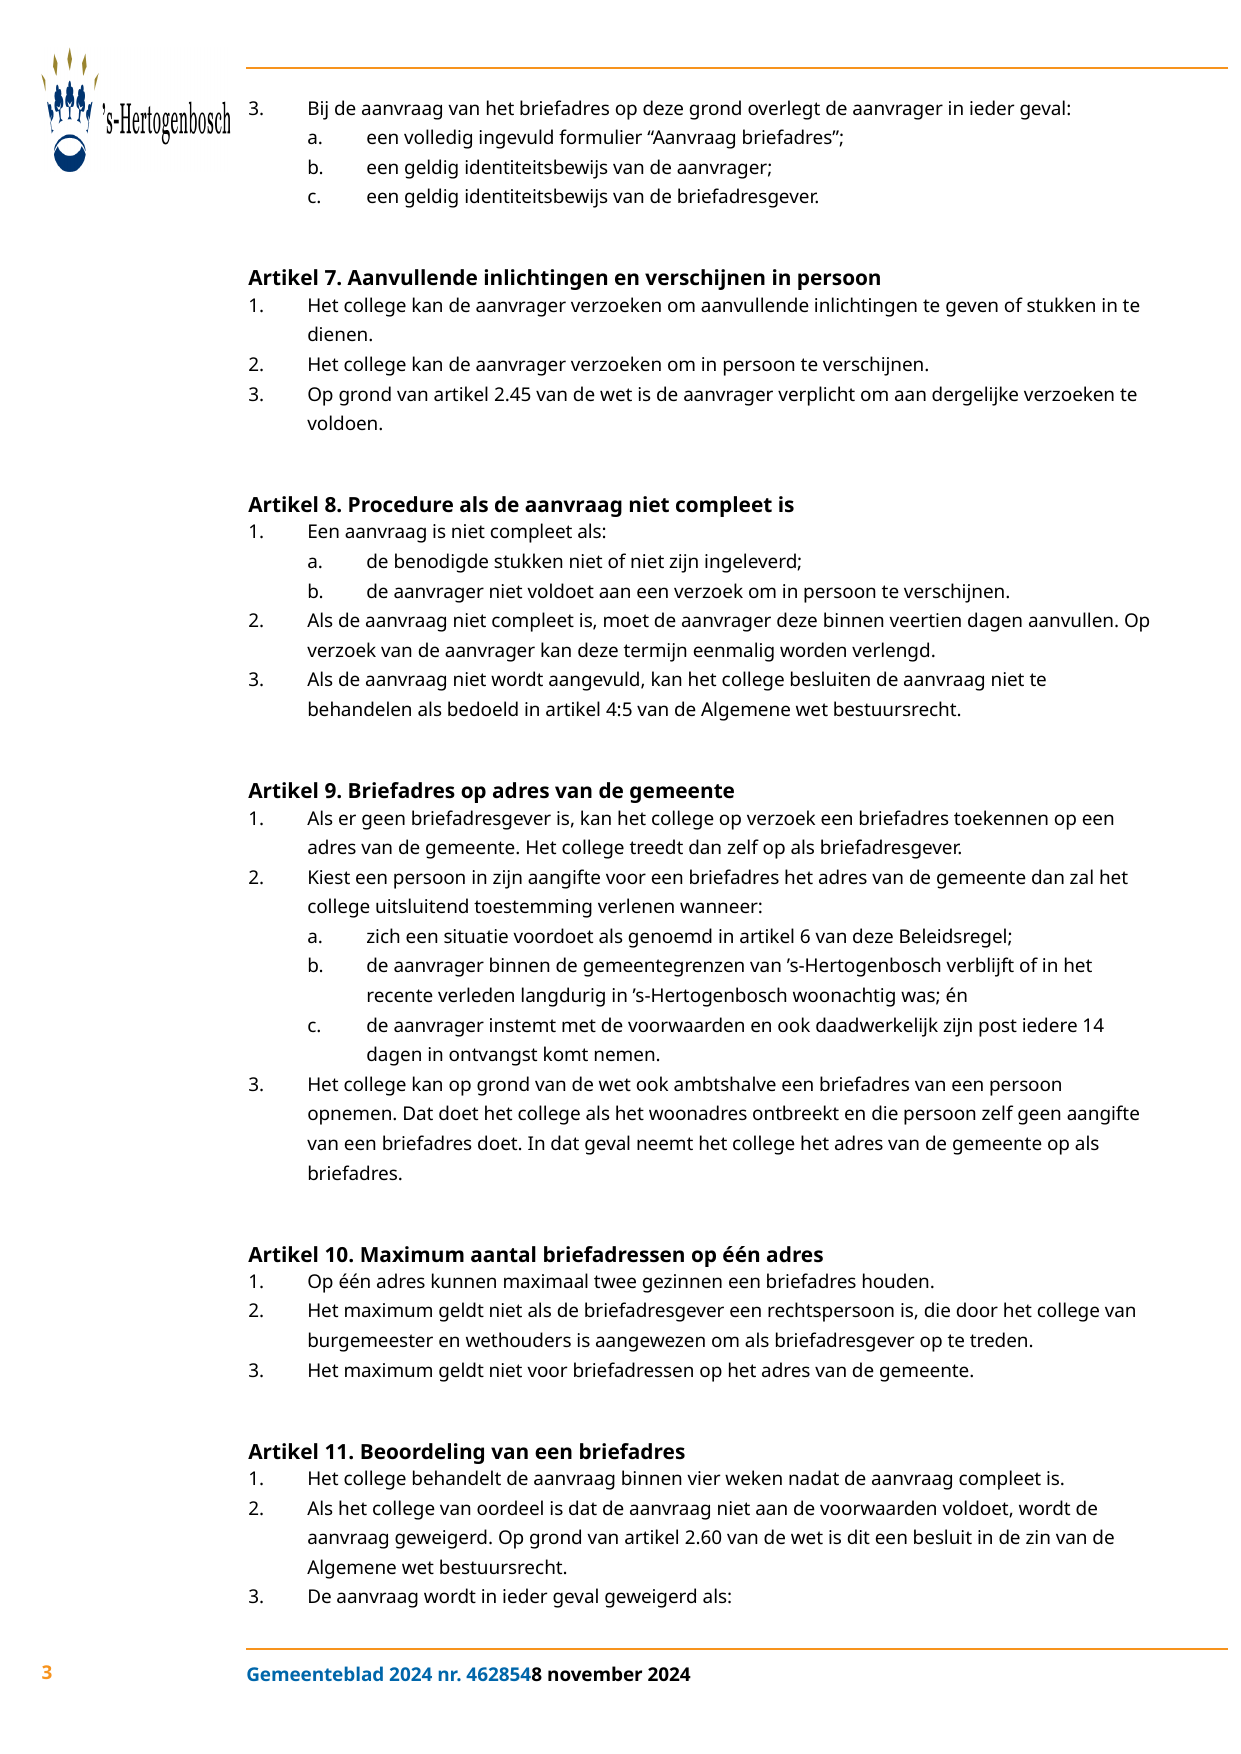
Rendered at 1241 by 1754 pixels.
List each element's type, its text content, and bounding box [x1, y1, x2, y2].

list de aanvrager binnen de gemeentegrenzen van ’s-Hertogenbosch verblijft of in het recente verleden langdurig in ’s-Hertogenbosch woonachtig was; én [307, 953, 1152, 1008]
list Het maximum geldt niet als de briefadresgever een rechtspersoon is, die door het college van burgemeester en wethouders is aangewezen om als briefadresgever op te treden. [248, 1298, 1152, 1353]
list Bij de aanvraag van het briefadres op deze grond overlegt de aanvrager in ieder geval: [248, 95, 1152, 121]
list de benodigde stukken niet of niet zijn ingeleverd; [307, 548, 1152, 574]
list Op grond van artikel 2.45 van de wet is de aanvrager verplicht om aan dergelijke verzoeken te voldoen. [248, 381, 1152, 436]
text Artikel 8. Procedure als de aanvraag niet compleet is [248, 490, 1152, 519]
list zich een situatie voordoet als genoemd in artikel 6 van deze Beleidsregel; [307, 923, 1152, 949]
list Als het college van oordeel is dat de aanvraag niet aan de voorwaarden voldoet, wordt de aanvraag geweigerd. Op grond van artikel 2.60 van de wet is dit een besluit in de zin van de Algemene wet bestuursrecht. [248, 1495, 1152, 1580]
text Artikel 7. Aanvullende inlichtingen en verschijnen in persoon [248, 263, 1152, 292]
text Artikel 10. Maximum aantal briefadressen op één adres [248, 1240, 1152, 1268]
list Een aanvraag is niet compleet als: [248, 519, 1152, 544]
list Het college kan de aanvrager verzoeken om aanvullende inlichtingen te geven of stukken in te dienen. [248, 292, 1152, 347]
list Op één adres kunnen maximaal twee gezinnen een briefadres houden. [248, 1268, 1152, 1294]
list Als er geen briefadresgever is, kan het college op verzoek een briefadres toekennen op een adres van de gemeente. Het college treedt dan zelf op als briefadresgever. [248, 805, 1152, 860]
list een geldig identiteitsbewijs van de aanvrager; [307, 154, 1152, 180]
list de aanvrager instemt met de voorwaarden en ook daadwerkelijk zijn post iedere 14 dagen in ontvangst komt nemen. [307, 1012, 1152, 1067]
list Als de aanvraag niet wordt aangevuld, kan het college besluiten de aanvraag niet te behandelen als bedoeld in artikel 4:5 van de Algemene wet bestuursrecht. [248, 667, 1152, 722]
list Kiest een persoon in zijn aangifte voor een briefadres het adres van de gemeente dan zal het college uitsluitend toestemming verlenen wanneer: [248, 864, 1152, 919]
list Als de aanvraag niet compleet is, moet de aanvrager deze binnen veertien dagen aanvullen. Op verzoek van de aanvrager kan deze termijn eenmalig worden verlengd. [248, 607, 1152, 663]
list De aanvraag wordt in ieder geval geweigerd als: [248, 1584, 1152, 1609]
text Artikel 9. Briefadres op adres van de gemeente [248, 776, 1152, 805]
list een geldig identiteitsbewijs van de briefadresgever. [307, 183, 1152, 209]
list Het college behandelt de aanvraag binnen vier weken nadat de aanvraag compleet is. [248, 1465, 1152, 1491]
list de aanvrager niet voldoet aan een verzoek om in persoon te verschijnen. [307, 578, 1152, 604]
list Het maximum geldt niet voor briefadressen op het adres van de gemeente. [248, 1357, 1152, 1383]
text Artikel 11. Beoordeling van een briefadres [248, 1437, 1152, 1465]
picture [41, 47, 231, 172]
list Het college kan op grond van de wet ook ambtshalve een briefadres van een persoon opnemen. Dat doet het college als het woonadres ontbreekt en die persoon zelf geen aangifte van een briefadres doet. In dat geval neemt het college het adres van de gemeente op als briefadres. [248, 1071, 1152, 1185]
list Het college kan de aanvrager verzoeken om in persoon te verschijnen. [248, 351, 1152, 377]
list een volledig ingevuld formulier “Aanvraag briefadres”; [307, 124, 1152, 150]
